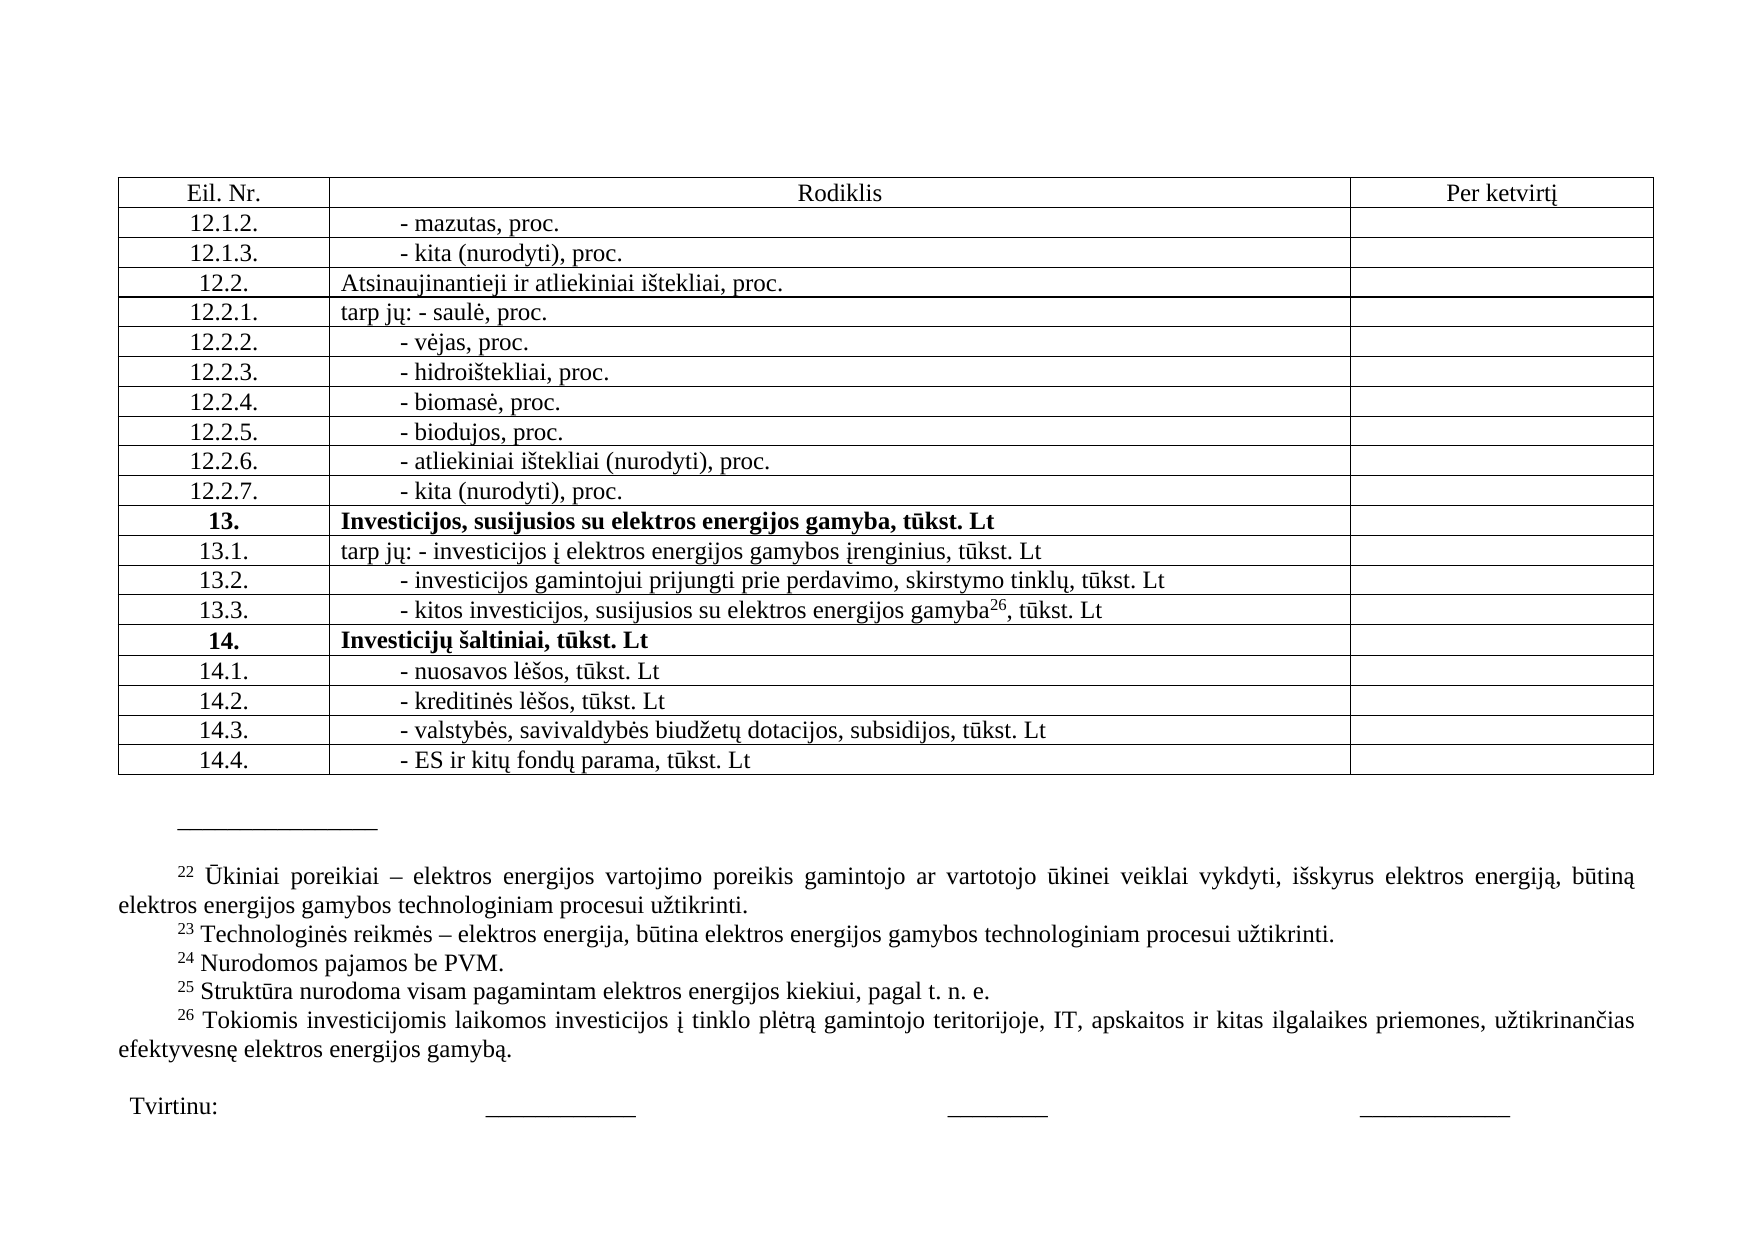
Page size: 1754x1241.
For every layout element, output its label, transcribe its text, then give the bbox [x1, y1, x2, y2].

table_cell [1351, 536, 1653, 564]
text 24 Nurodomos pajamos be PVM. [118, 948, 1636, 976]
table_cell - vėjas, proc. [330, 327, 1350, 356]
table_cell 12.1.3. [119, 238, 329, 267]
table_cell - biomasė, proc. [330, 387, 1350, 416]
table_header ________ [779, 1091, 1216, 1120]
table_cell [1351, 566, 1653, 594]
table_cell tarp jų: - investicijos į elektros energijos gamybos įrenginius, tūkst. Lt [330, 536, 1350, 564]
table_cell - biodujos, proc. [330, 417, 1350, 445]
table_cell 14.2. [119, 686, 329, 714]
table_header Per ketvirtį [1351, 178, 1653, 207]
table_cell Atsinaujinantieji ir atliekiniai ištekliai, proc. [330, 268, 1350, 296]
table_cell 12.2. [119, 268, 329, 296]
table_cell - kreditinės lėšos, tūkst. Lt [330, 686, 1350, 714]
table_cell [1351, 387, 1653, 416]
table_cell [1351, 745, 1653, 774]
table_header Rodiklis [330, 178, 1350, 207]
table_cell - ES ir kitų fondų parama, tūkst. Lt [330, 745, 1350, 774]
table_cell 14.3. [119, 716, 329, 744]
table_cell 13.3. [119, 595, 329, 624]
table_cell - investicijos gamintojui prijungti prie perdavimo, skirstymo tinklų, tūkst. Lt [330, 566, 1350, 594]
table_cell 13.2. [119, 566, 329, 594]
table_cell 12.2.3. [119, 357, 329, 386]
table_cell 12.2.6. [119, 446, 329, 475]
table_cell [1351, 357, 1653, 386]
table_cell [1351, 327, 1653, 356]
table_cell - kitos investicijos, susijusios su elektros energijos gamyba26, tūkst. Lt [330, 595, 1350, 624]
table_cell [1351, 625, 1653, 655]
table_cell [1351, 595, 1653, 624]
table_cell 13. [119, 506, 329, 535]
table_cell 12.2.5. [119, 417, 329, 445]
table_cell [1351, 656, 1653, 685]
table_cell 14. [119, 625, 329, 655]
table_cell [1351, 506, 1653, 535]
table_cell - kita (nurodyti), proc. [330, 238, 1350, 267]
table_cell [1351, 446, 1653, 475]
table_header ____________ [1216, 1091, 1653, 1120]
table_cell [1351, 417, 1653, 445]
table_cell - atliekiniai ištekliai (nurodyti), proc. [330, 446, 1350, 475]
table_cell - kita (nurodyti), proc. [330, 476, 1350, 505]
text 25 Struktūra nurodoma visam pagamintam elektros energijos kiekiui, pagal t. n. e. [118, 976, 1636, 1005]
table_cell 12.2.2. [119, 327, 329, 356]
text 22 Ūkiniai poreikiai – elektros energijos vartojimo poreikis gamintojo ar vartotojo ūkinei veiklai vykdyti, išskyrus elektros energiją, būtiną elektros energijos gamybos technologiniam procesui užtikrinti. [118, 861, 1636, 919]
table_header Eil. Nr. [119, 178, 329, 207]
table_cell Investicijos, susijusios su elektros energijos gamyba, tūkst. Lt [330, 506, 1350, 535]
table_cell 12.2.4. [119, 387, 329, 416]
text 26 Tokiomis investicijomis laikomos investicijos į tinklo plėtrą gamintojo teritorijoje, IT, apskaitos ir kitas ilgalaikes priemones, užtikrinančias efektyvesnę elektros energijos gamybą. [118, 1005, 1636, 1063]
table_cell [1351, 298, 1653, 326]
table_header ____________ [342, 1091, 779, 1120]
table_cell [1351, 238, 1653, 267]
table_header Tvirtinu: [118, 1091, 342, 1120]
table_cell 14.1. [119, 656, 329, 685]
table_cell 14.4. [119, 745, 329, 774]
table_cell - hidroištekliai, proc. [330, 357, 1350, 386]
table_cell 12.2.1. [119, 298, 329, 326]
table_cell Investicijų šaltiniai, tūkst. Lt [330, 625, 1350, 655]
text 23 Technologinės reikmės – elektros energija, būtina elektros energijos gamybos technologiniam procesui užtikrinti. [118, 919, 1636, 948]
text ________________ [118, 804, 1636, 833]
table_cell [1351, 476, 1653, 505]
table_cell 12.1.2. [119, 208, 329, 237]
table_cell [1351, 716, 1653, 744]
table_cell 13.1. [119, 536, 329, 564]
table_cell - nuosavos lėšos, tūkst. Lt [330, 656, 1350, 685]
table_cell [1351, 686, 1653, 714]
table_cell - mazutas, proc. [330, 208, 1350, 237]
table_cell 12.2.7. [119, 476, 329, 505]
table_cell [1351, 208, 1653, 237]
table_cell [1351, 268, 1653, 296]
table_cell - valstybės, savivaldybės biudžetų dotacijos, subsidijos, tūkst. Lt [330, 716, 1350, 744]
table_cell tarp jų: - saulė, proc. [330, 298, 1350, 326]
